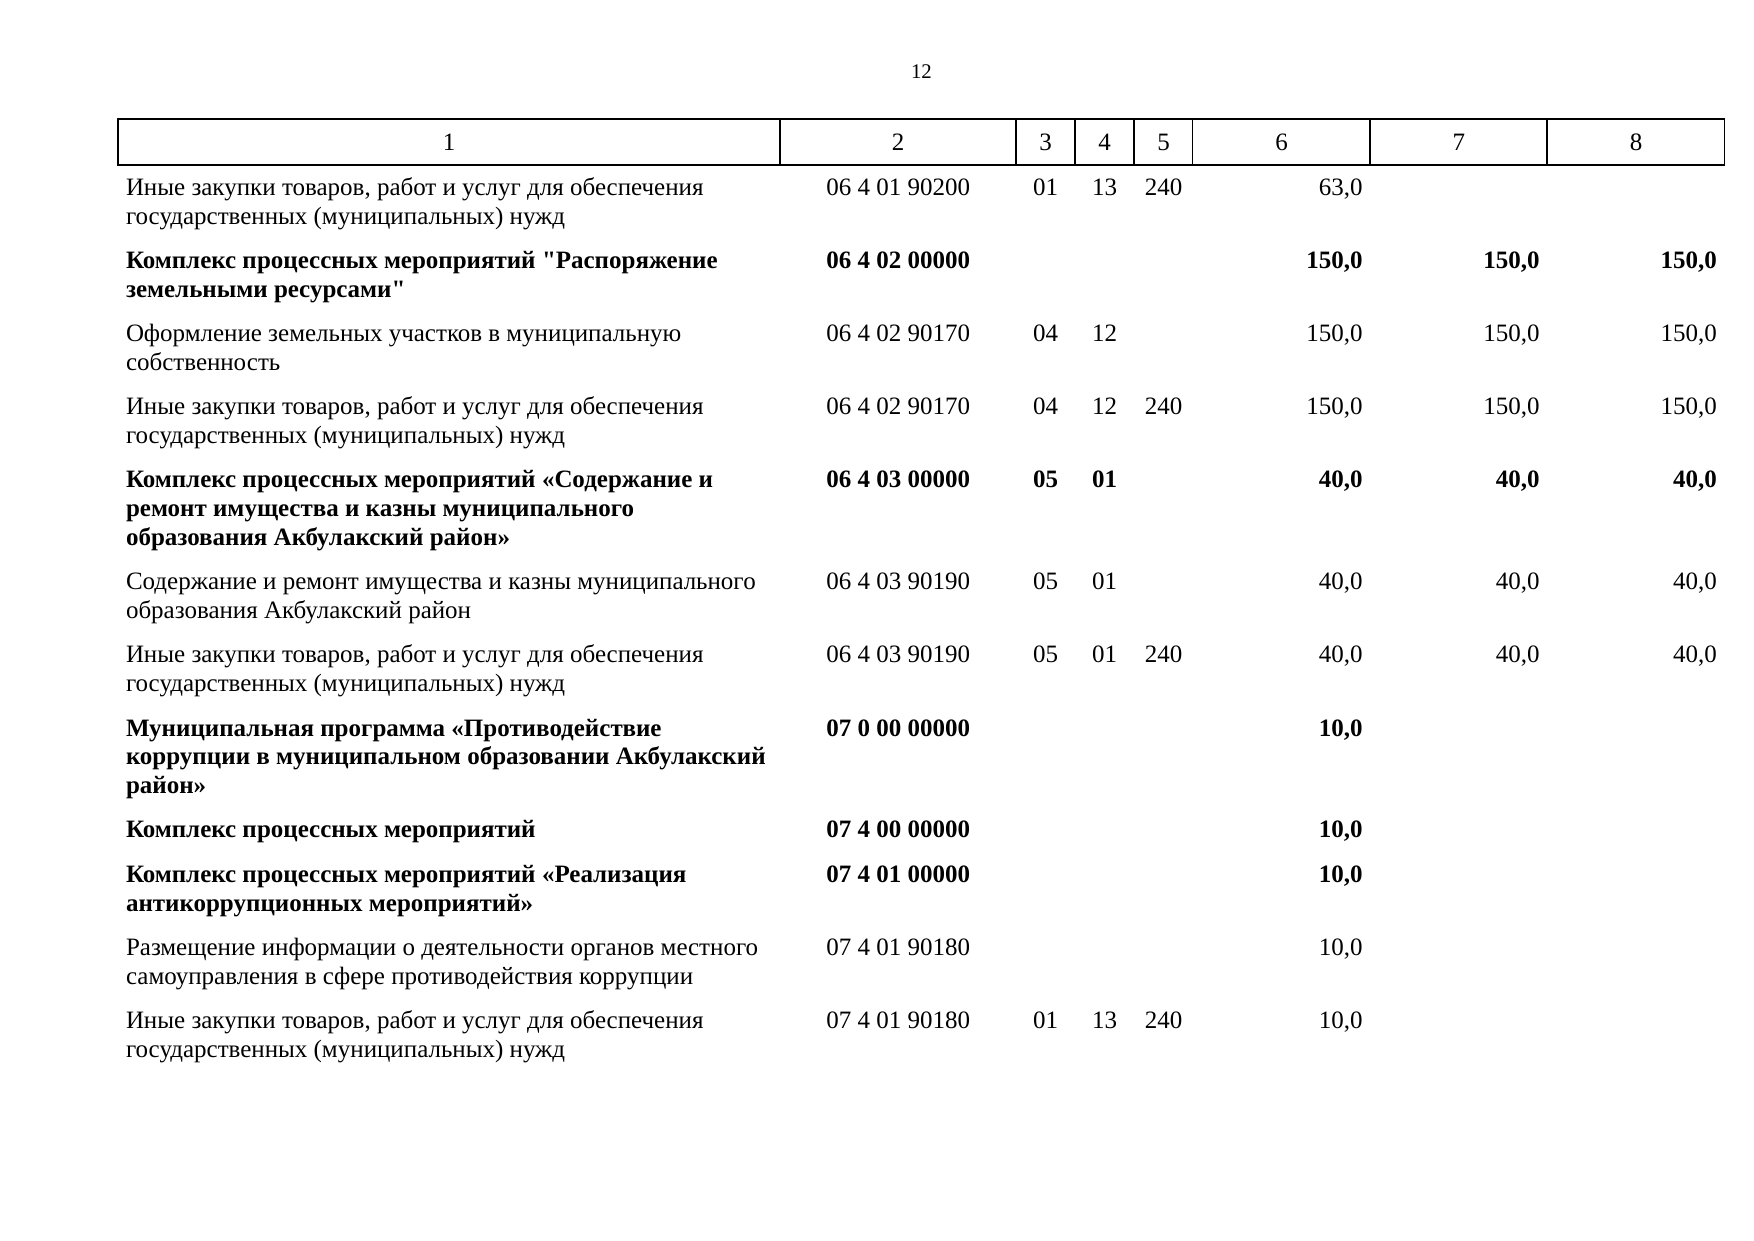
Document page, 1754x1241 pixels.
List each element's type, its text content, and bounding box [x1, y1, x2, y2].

table_cell 10,0 [1193, 705, 1370, 807]
table_cell 150,0 [1370, 310, 1547, 383]
table_cell [1075, 851, 1134, 924]
table_cell Комплекс процессных мероприятий "Распоряжение земельными ресурсами" [118, 237, 780, 310]
table_cell 13 [1075, 166, 1134, 237]
table_cell 07 4 01 90180 [780, 924, 1016, 997]
table_cell 06 4 02 90170 [780, 384, 1016, 457]
table_cell [1547, 166, 1724, 237]
table_cell [1370, 924, 1547, 997]
table_cell [1075, 705, 1134, 807]
table_cell [1016, 705, 1075, 807]
table_cell 40,0 [1547, 632, 1724, 705]
table_cell [1370, 851, 1547, 924]
table_cell 40,0 [1370, 559, 1547, 632]
table_header 4 [1083, 128, 1126, 156]
table_cell 240 [1134, 384, 1193, 457]
table_cell Содержание и ремонт имущества и казны муниципального образования Акбулакский район [118, 559, 780, 632]
table_cell [1134, 310, 1193, 383]
table_cell 06 4 03 90190 [780, 632, 1016, 705]
table_cell [1547, 997, 1724, 1070]
table_cell [1134, 851, 1193, 924]
table_cell 07 4 00 00000 [780, 807, 1016, 851]
table_cell [1016, 851, 1075, 924]
table_cell [1547, 705, 1724, 807]
table_cell 01 [1016, 166, 1075, 237]
table_cell 07 4 01 00000 [780, 851, 1016, 924]
table_cell Комплекс процессных мероприятий «Содержание и ремонт имущества и казны муниципального образования Акбулакский район» [118, 457, 780, 558]
table_cell [1547, 924, 1724, 997]
table_cell Размещение информации о деятельности органов местного самоуправления в сфере противодействия коррупции [118, 924, 780, 997]
table_cell 01 [1075, 457, 1134, 558]
table_cell 150,0 [1370, 384, 1547, 457]
table_cell [1370, 807, 1547, 851]
table_cell [1134, 924, 1193, 997]
table_cell [1370, 997, 1547, 1070]
table_cell 06 4 03 00000 [780, 457, 1016, 558]
table_cell [1547, 807, 1724, 851]
table_cell 10,0 [1193, 851, 1370, 924]
table_cell 10,0 [1193, 807, 1370, 851]
table_cell 240 [1134, 632, 1193, 705]
table_header 2 [788, 128, 1008, 156]
table_cell 240 [1134, 997, 1193, 1070]
table_cell [1016, 237, 1075, 310]
table_cell 10,0 [1193, 997, 1370, 1070]
table_cell 150,0 [1547, 310, 1724, 383]
table_header 5 [1142, 128, 1185, 156]
table_cell Иные закупки товаров, работ и услуг для обеспечения государственных (муниципальных) нужд [118, 166, 780, 237]
table_header [1193, 120, 1369, 164]
table_header [1076, 120, 1133, 164]
table_cell Иные закупки товаров, работ и услуг для обеспечения государственных (муниципальных) нужд [118, 632, 780, 705]
table_cell 40,0 [1547, 457, 1724, 558]
table_cell 40,0 [1370, 632, 1547, 705]
table_cell 01 [1016, 997, 1075, 1070]
table_cell 240 [1134, 166, 1193, 237]
table_header 6 [1201, 128, 1362, 156]
table_header [781, 120, 1015, 164]
table_cell [1134, 559, 1193, 632]
table_cell 04 [1016, 384, 1075, 457]
table_cell [1134, 807, 1193, 851]
table_cell 63,0 [1193, 166, 1370, 237]
table_cell 04 [1016, 310, 1075, 383]
table_cell 06 4 03 90190 [780, 559, 1016, 632]
table_cell 01 [1075, 559, 1134, 632]
table_cell 40,0 [1193, 457, 1370, 558]
table_cell 10,0 [1193, 924, 1370, 997]
table_cell 150,0 [1547, 237, 1724, 310]
table_cell [1016, 924, 1075, 997]
table_cell Оформление земельных участков в муниципальную собственность [118, 310, 780, 383]
table_cell 40,0 [1370, 457, 1547, 558]
table_cell Комплекс процессных мероприятий «Реализация антикоррупционных мероприятий» [118, 851, 780, 924]
table_header [1017, 120, 1074, 164]
table_cell 06 4 01 90200 [780, 166, 1016, 237]
table_cell 40,0 [1547, 559, 1724, 632]
table_cell 05 [1016, 457, 1075, 558]
table_cell 12 [1075, 310, 1134, 383]
table_cell 01 [1075, 632, 1134, 705]
table_header 8 [1555, 128, 1716, 156]
table_cell [1134, 705, 1193, 807]
table_header [1548, 120, 1724, 164]
table_cell 06 4 02 90170 [780, 310, 1016, 383]
table_cell [1370, 705, 1547, 807]
table_cell 150,0 [1370, 237, 1547, 310]
table_header 7 [1378, 128, 1539, 156]
table_cell 07 4 01 90180 [780, 997, 1016, 1070]
table_cell 150,0 [1193, 310, 1370, 383]
table_cell [1134, 457, 1193, 558]
table_cell 40,0 [1193, 632, 1370, 705]
table_cell [1075, 237, 1134, 310]
table_cell 05 [1016, 632, 1075, 705]
table_cell Комплекс процессных мероприятий [118, 807, 780, 851]
table_cell 13 [1075, 997, 1134, 1070]
table_cell Иные закупки товаров, работ и услуг для обеспечения государственных (муниципальных) нужд [118, 997, 780, 1070]
table_cell 07 0 00 00000 [780, 705, 1016, 807]
table_header [1135, 120, 1192, 164]
table_cell [1134, 237, 1193, 310]
table_header [1371, 120, 1546, 164]
table_header [119, 120, 779, 164]
table_cell [1075, 807, 1134, 851]
table_cell [1370, 166, 1547, 237]
table_cell 06 4 02 00000 [780, 237, 1016, 310]
table_cell 12 [1075, 384, 1134, 457]
table_header 1 [126, 128, 772, 156]
table_cell [1016, 807, 1075, 851]
table_cell Муниципальная программа «Противодействие коррупции в муниципальном образовании Акбулакский район» [118, 705, 780, 807]
table_cell Иные закупки товаров, работ и услуг для обеспечения государственных (муниципальных) нужд [118, 384, 780, 457]
table_cell [1075, 924, 1134, 997]
table_cell 40,0 [1193, 559, 1370, 632]
table_cell 150,0 [1193, 237, 1370, 310]
table_cell 150,0 [1547, 384, 1724, 457]
table_cell 05 [1016, 559, 1075, 632]
table_cell [1547, 851, 1724, 924]
table_header 3 [1024, 128, 1067, 156]
table_cell 150,0 [1193, 384, 1370, 457]
